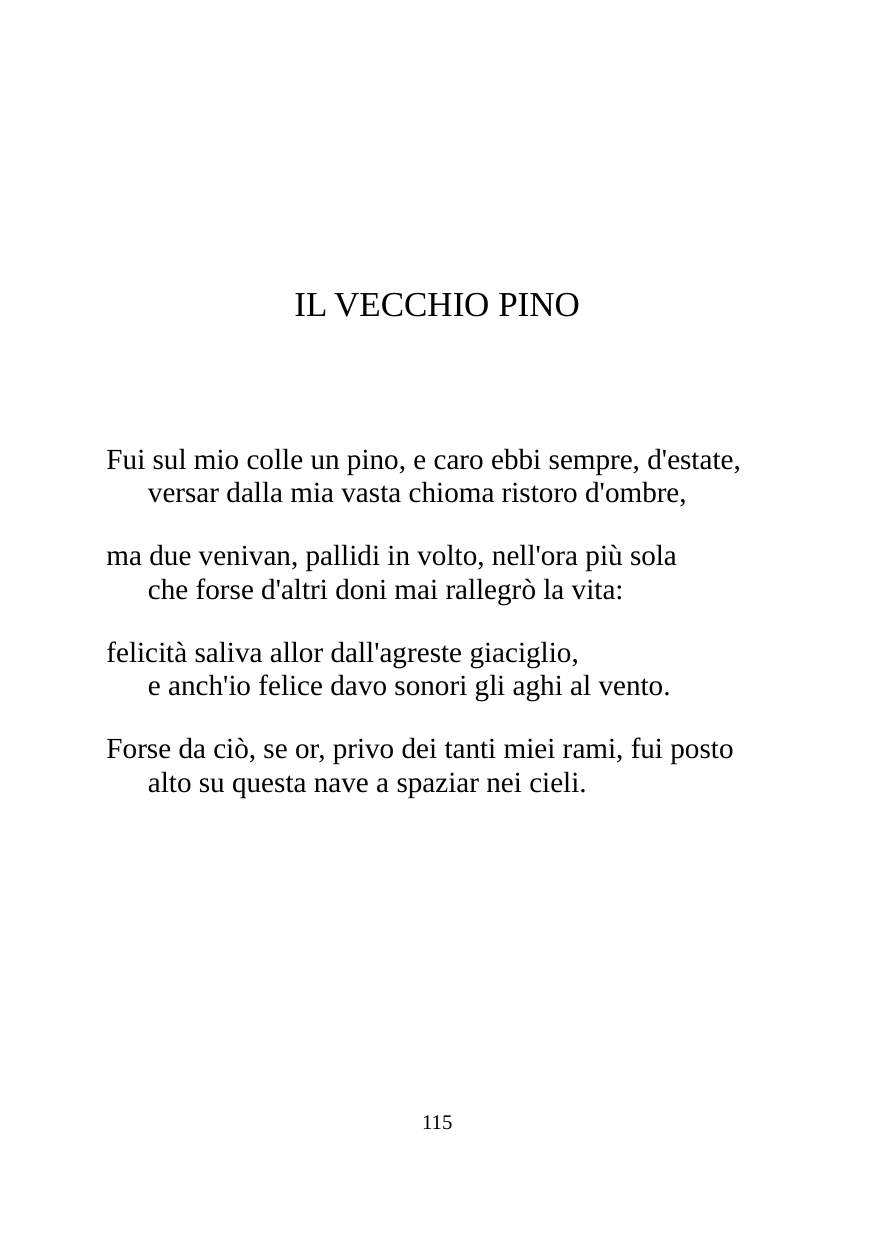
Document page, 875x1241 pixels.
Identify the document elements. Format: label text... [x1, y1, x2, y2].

subtitle IL VECCHIO PINO [106, 283, 768, 324]
text ma due venivan, pallidi in volto, nell'ora più sola che forse d'altri doni mai rallegrò la vita: [106, 538, 768, 605]
text Fui sul mio colle un pino, e caro ebbi sempre, d'estate, versar dalla mia vasta chioma ristoro d'ombre, [106, 442, 768, 509]
text Forse da ciò, se or, privo dei tanti miei rami, fui posto alto su questa nave a spaziar nei cieli. [106, 731, 768, 798]
text felicità saliva allor dall'agreste giaciglio, e anch'io felice davo sonori gli aghi al vento. [106, 635, 768, 702]
